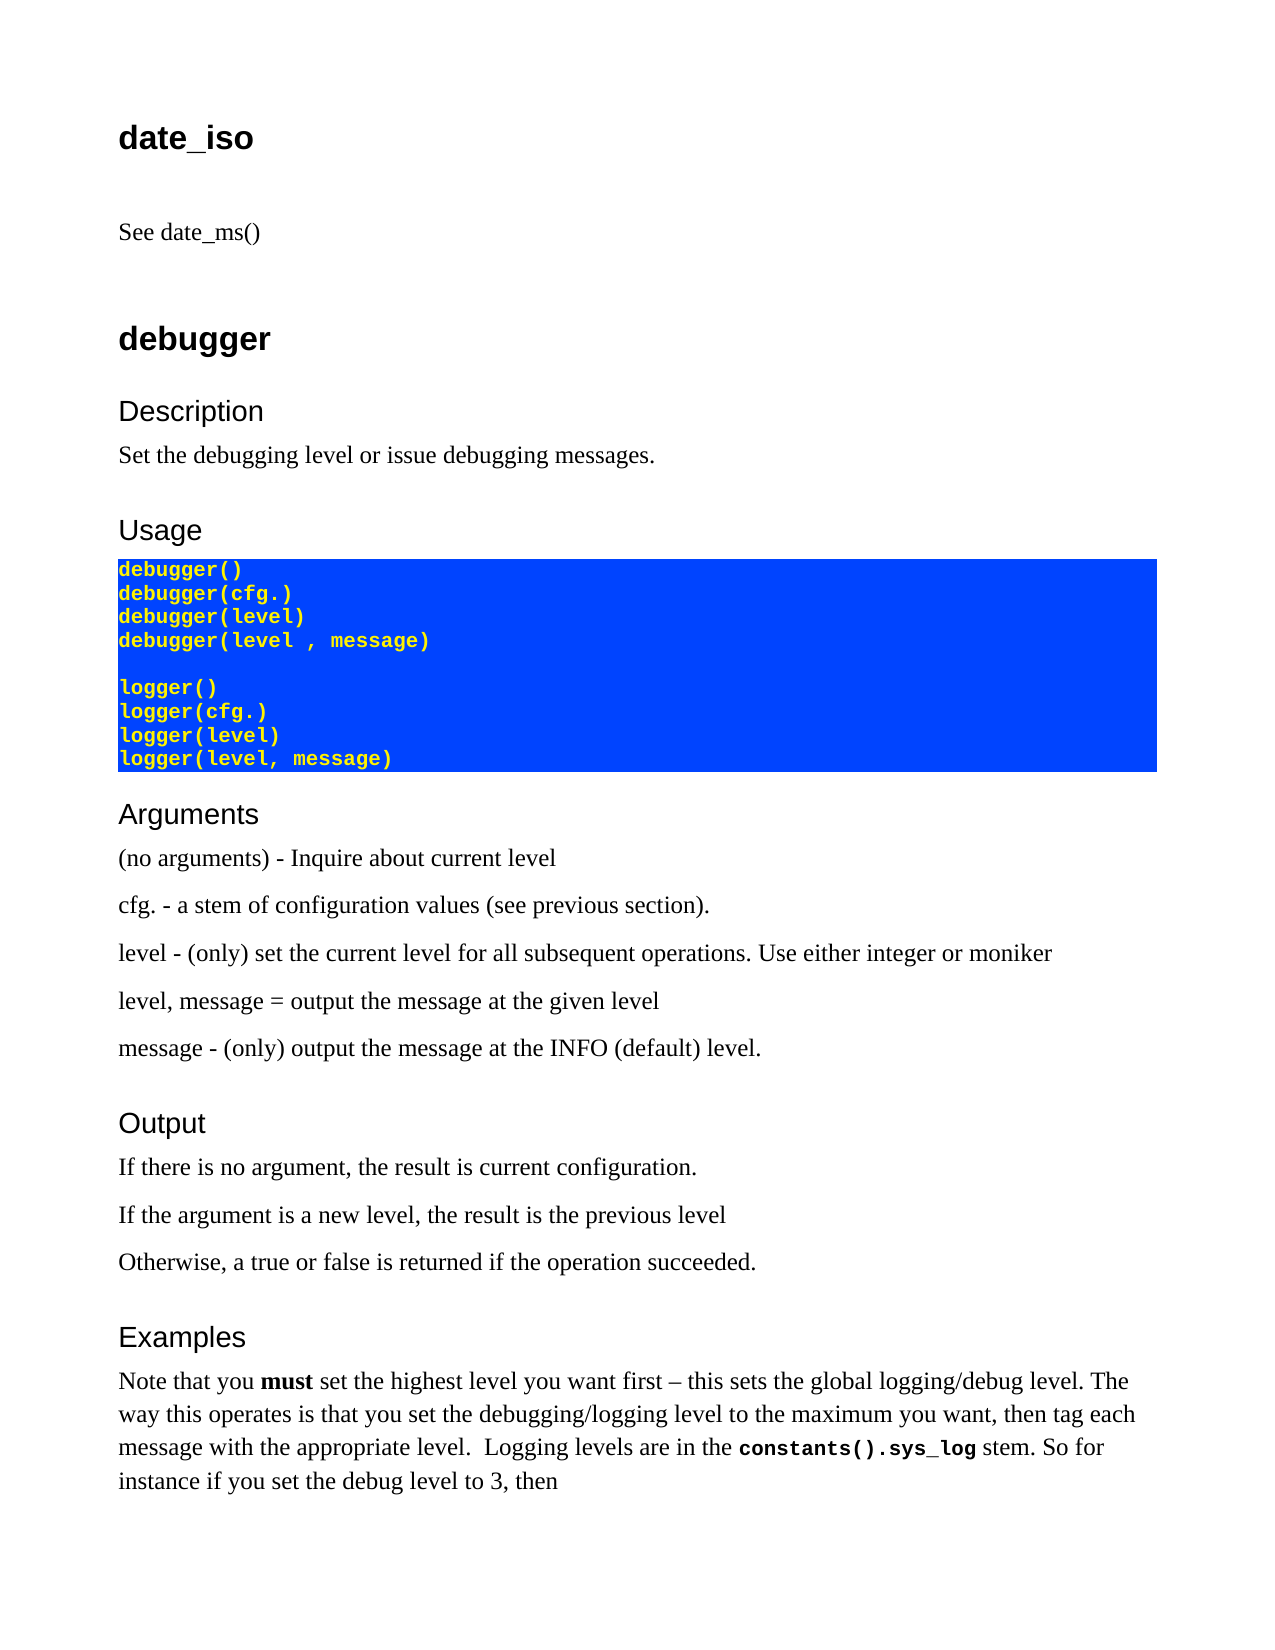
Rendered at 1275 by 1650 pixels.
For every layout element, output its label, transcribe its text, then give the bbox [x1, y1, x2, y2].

subtitle Examples [118, 1320, 1157, 1353]
text debugger(level , message) [118, 630, 1157, 654]
text Otherwise, a true or false is returned if the operation succeeded. [118, 1247, 1157, 1276]
text Note that you must set the highest level you want first – this sets the global logging/debug level. The way this operates is that you set the debugging/logging level to the maximum you want, then tag each message with the appropriate level. Logging levels are in the constants().sys_log stem. So for instance if you set the debug level to 3, then [118, 1366, 1157, 1494]
text If the argument is a new level, the result is the previous level [118, 1200, 1157, 1228]
text Set the debugging level or issue debugging messages. [118, 441, 1157, 469]
text debugger(cfg.) [118, 583, 1157, 606]
text cfg. - a stem of configuration values (see previous section). [118, 891, 1157, 919]
subtitle date_iso [118, 118, 1157, 157]
text logger(cfg.) [118, 701, 1157, 725]
text message - (only) output the message at the INFO (default) level. [118, 1033, 1157, 1062]
subtitle debugger [118, 318, 1157, 357]
text level - (only) set the current level for all subsequent operations. Use either integer or moniker [118, 938, 1157, 967]
subtitle Description [118, 394, 1157, 428]
subtitle Usage [118, 513, 1157, 547]
text logger(level, message) [118, 748, 1157, 772]
subtitle Arguments [118, 797, 1157, 831]
subtitle Output [118, 1106, 1157, 1139]
text (no arguments) - Inquire about current level [118, 843, 1157, 872]
text logger() [118, 677, 1157, 701]
text debugger() [118, 559, 1157, 583]
text level, message = output the message at the given level [118, 986, 1157, 1014]
text debugger(level) [118, 606, 1157, 630]
text If there is no argument, the result is current configuration. [118, 1152, 1157, 1181]
text logger(level) [118, 725, 1157, 748]
text See date_ms() [118, 217, 1157, 279]
